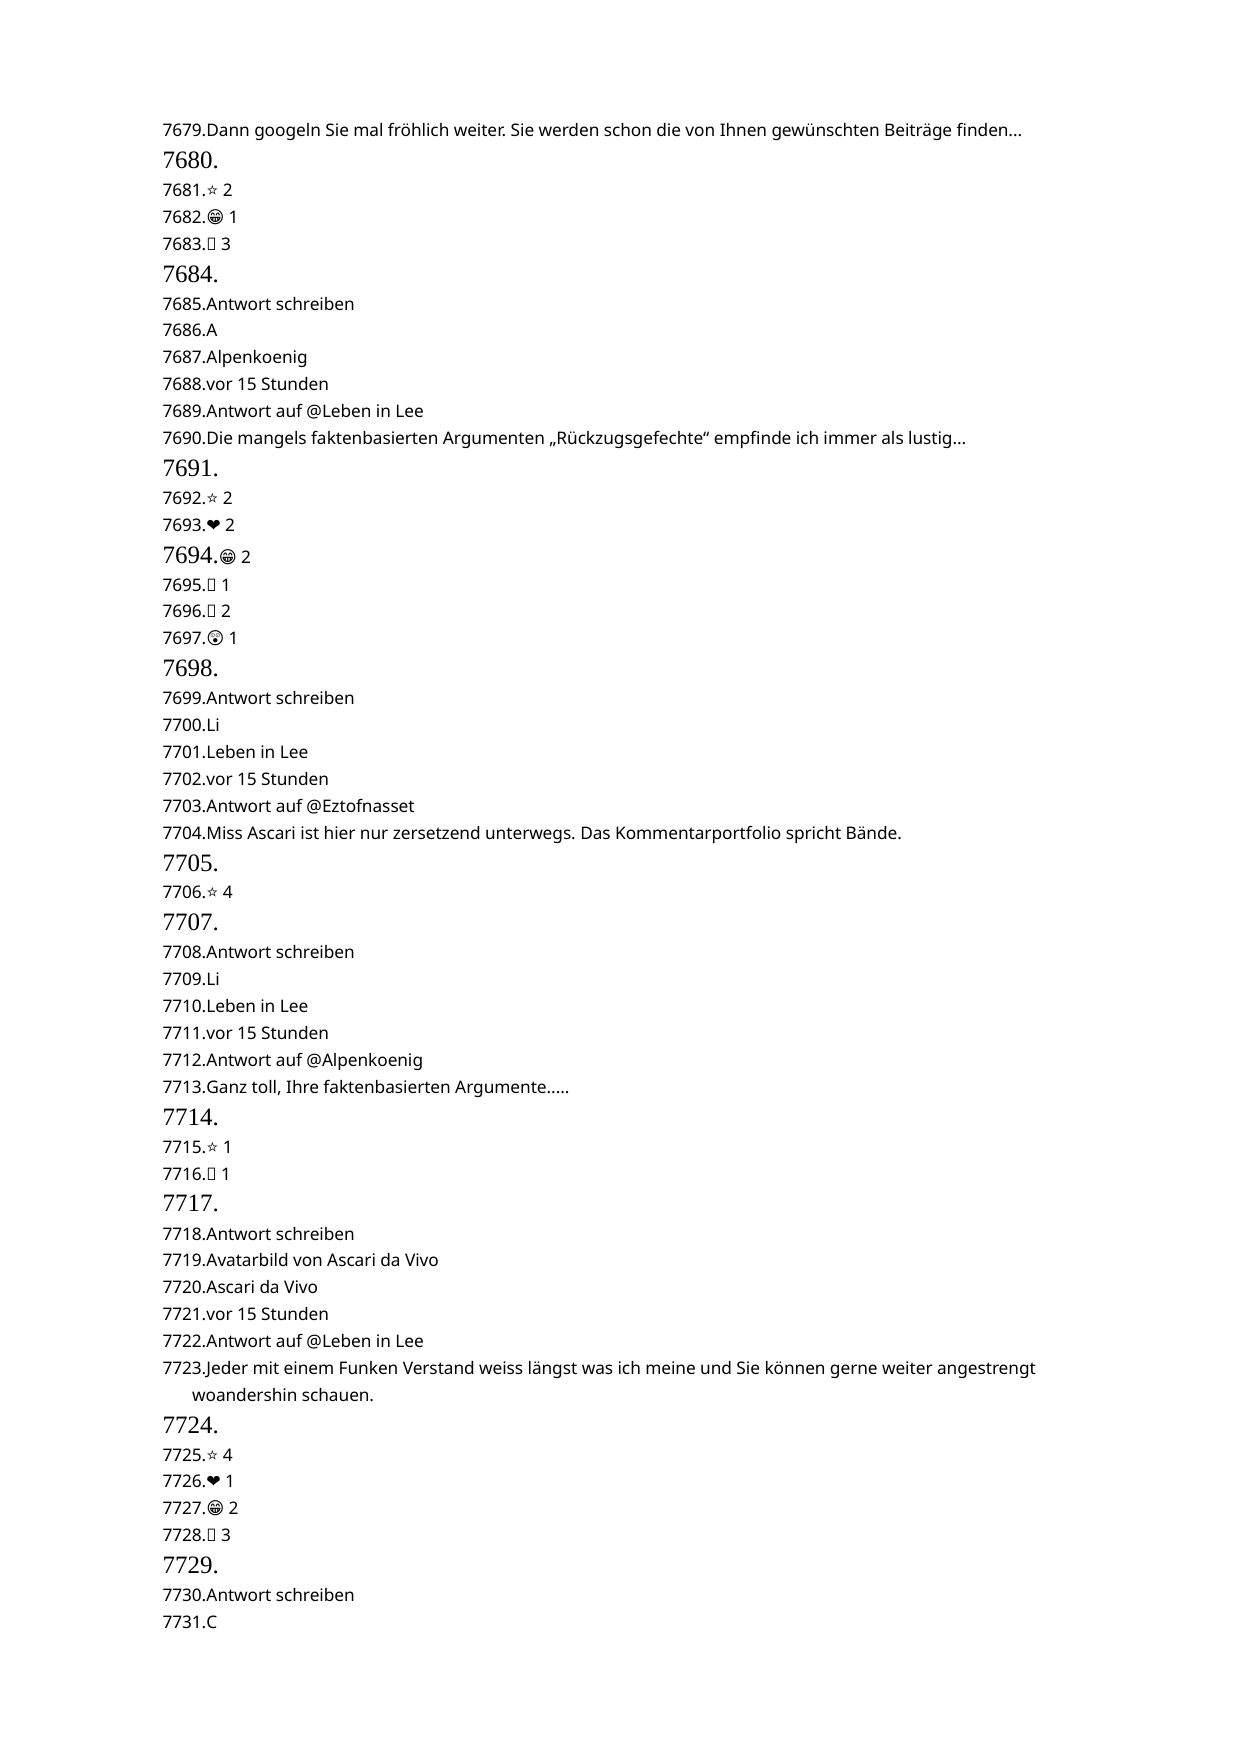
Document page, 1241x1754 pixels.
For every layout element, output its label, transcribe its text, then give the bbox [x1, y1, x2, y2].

list Alpenkoenig [162, 345, 1122, 369]
list Antwort schreiben [162, 941, 1122, 964]
list ❤️ 2 [162, 513, 1122, 536]
list 😁 2 [162, 1496, 1122, 1520]
list Antwort schreiben [162, 292, 1122, 315]
list Antwort auf @Leben in Lee [162, 399, 1122, 423]
list 🙁 1 [162, 573, 1122, 596]
list 😁 2 [162, 540, 1122, 568]
list C [162, 1610, 1122, 1633]
list ⭐️ 1 [162, 1135, 1122, 1158]
list 🤨 2 [162, 599, 1122, 623]
list 🙁 1 [162, 1162, 1122, 1185]
list vor 15 Stunden [162, 1302, 1122, 1326]
list 😲 1 [162, 626, 1122, 650]
list Antwort auf @Leben in Lee [162, 1329, 1122, 1352]
list ⭐️ 4 [162, 881, 1122, 904]
list Ascari da Vivo [162, 1275, 1122, 1299]
list ⭐️ 4 [162, 1443, 1122, 1466]
list 🤨 3 [162, 232, 1122, 255]
list Leben in Lee [162, 994, 1122, 1018]
list Leben in Lee [162, 740, 1122, 763]
list Antwort auf @Alpenkoenig [162, 1048, 1122, 1071]
list vor 15 Stunden [162, 372, 1122, 396]
list Ganz toll, Ihre faktenbasierten Argumente..... [162, 1075, 1122, 1098]
list ❤️ 1 [162, 1469, 1122, 1493]
list Avatarbild von Ascari da Vivo [162, 1248, 1122, 1272]
list Li [162, 713, 1122, 737]
list Antwort schreiben [162, 686, 1122, 710]
list A [162, 318, 1122, 342]
list ⭐️ 2 [162, 178, 1122, 201]
list 😁 1 [162, 205, 1122, 228]
list Antwort schreiben [162, 1222, 1122, 1245]
list Miss Ascari ist hier nur zersetzend unterwegs. Das Kommentarportfolio spricht Bände. [162, 821, 1122, 844]
list Die mangels faktenbasierten Argumenten „Rückzugsgefechte“ empfinde ich immer als lustig… [162, 426, 1122, 449]
list ⭐️ 2 [162, 486, 1122, 509]
list 🤨 3 [162, 1523, 1122, 1547]
list Antwort schreiben [162, 1583, 1122, 1607]
list Antwort auf @Eztofnasset [162, 794, 1122, 817]
list vor 15 Stunden [162, 767, 1122, 790]
list Dann googeln Sie mal fröhlich weiter. Sie werden schon die von Ihnen gewünschten Beiträge finden... [162, 118, 1122, 142]
list vor 15 Stunden [162, 1021, 1122, 1044]
list Jeder mit einem Funken Verstand weiss längst was ich meine und Sie können gerne weiter angestrengt woandershin schauen. [162, 1356, 1122, 1406]
list Li [162, 967, 1122, 991]
